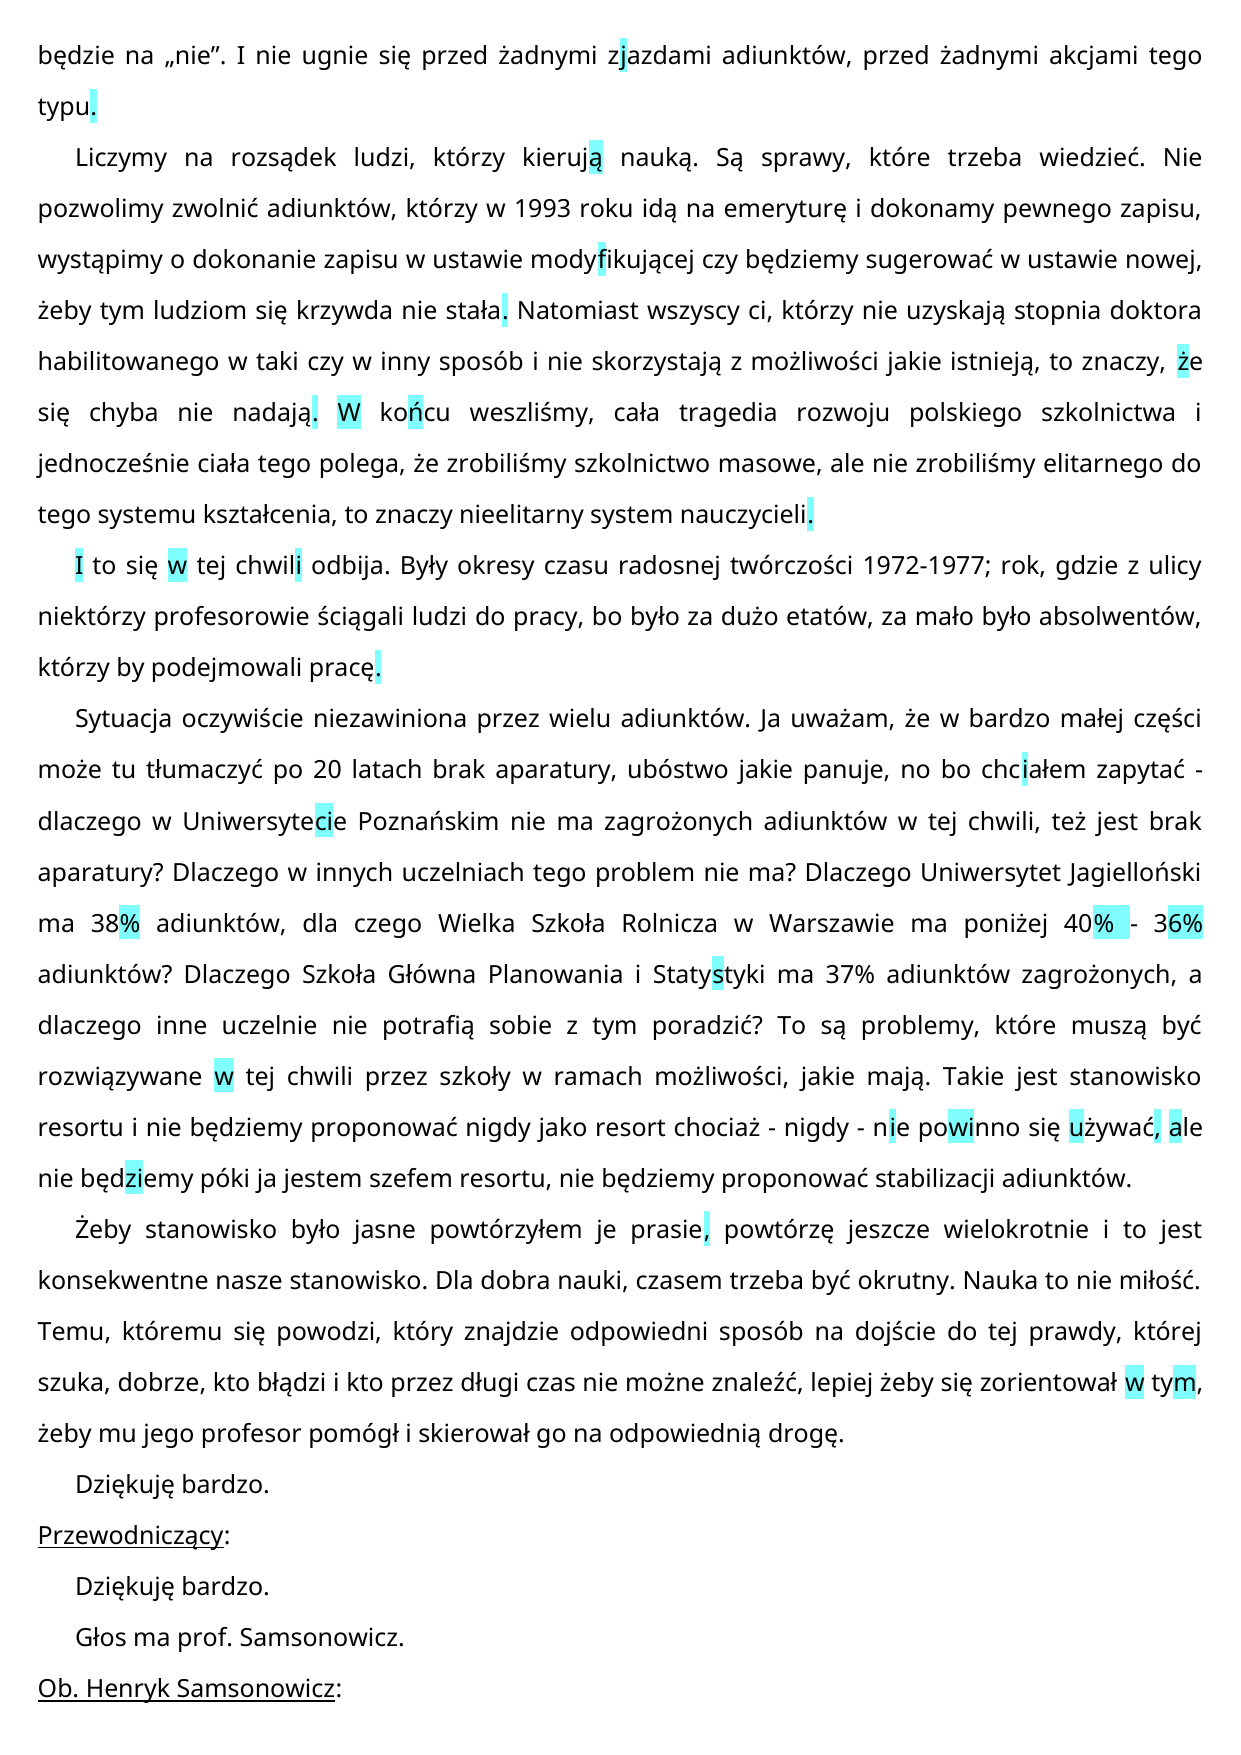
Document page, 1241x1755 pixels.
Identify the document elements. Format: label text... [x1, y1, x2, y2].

text Liczymy na rozsądek ludzi, którzy kierują nauką. Są sprawy, które trzeba wiedzieć. Nie pozwolimy zwolnić adiunktów, którzy w 1993 roku idą na emeryturę i dokonamy pewnego zapisu, wystąpimy o dokonanie zapisu w ustawie modyfikującej czy będziemy sugerować w ustawie nowej, żeby tym ludziom się krzywda nie stała. Natomiast wszyscy ci, którzy nie uzyskają stopnia doktora habilitowanego w taki czy w inny sposób i nie skorzystają z możliwości jakie istnieją, to znaczy, że się chyba nie nadają. W końcu weszliśmy, cała tragedia rozwoju polskiego szkolnictwa i jednocześnie ciała tego polega, że zrobiliśmy szkolnictwo masowe, ale nie zrobiliśmy elitarnego do tego systemu kształcenia, to znaczy nieelitarny system nauczycieli. [37, 139, 1203, 531]
text Sytuacja oczywiście niezawiniona przez wielu adiunktów. Ja uważam, że w bardzo małej części może tu tłumaczyć po 20 latach brak aparatury, ubóstwo jakie panuje, no bo chciałem zapytać - dlaczego w Uniwersytecie Poznańskim nie ma zagrożonych adiunktów w tej chwili, też jest brak aparatury? Dlaczego w innych uczelniach tego problem nie ma? Dlaczego Uniwersytet Jagielloński ma 38% adiunktów, dla czego Wielka Szkoła Rolnicza w Warszawie ma poniżej 40% - 36% adiunktów? Dlaczego Szkoła Główna Planowania i Statystyki ma 37% adiunktów zagrożonych, a dlaczego inne uczelnie nie potrafią sobie z tym poradzić? To są problemy, które muszą być rozwiązywane w tej chwili przez szkoły w ramach możliwości, jakie mają. Takie jest stanowisko resortu i nie będziemy proponować nigdy jako resort chociaż - nigdy - nie powinno się używać, ale nie będziemy póki ja jestem szefem resortu, nie będziemy proponować stabilizacji adiunktów. [37, 701, 1203, 1194]
text I to się w tej chwili odbija. Były okresy czasu radosnej twórczości 1972-1977; rok, gdzie z ulicy niektórzy profesorowie ściągali ludzi do pracy, bo było za dużo etatów, za mało było absolwentów, którzy by podejmowali pracę. [37, 548, 1203, 684]
text Dziękuję bardzo. [37, 1467, 1203, 1501]
text będzie na „nie”. I nie ugnie się przed żadnymi zjazdami adiunktów, przed żadnymi akcjami tego typu. [37, 37, 1203, 123]
text Głos ma prof. Samsonowicz. [37, 1620, 1203, 1654]
text Ob. Henryk Samsonowicz: [37, 1671, 1203, 1705]
text Przewodniczący: [37, 1518, 1203, 1552]
text Żeby stanowisko było jasne powtórzyłem je prasie, powtórzę jeszcze wielokrotnie i to jest konsekwentne nasze stanowisko. Dla dobra nauki, czasem trzeba być okrutny. Nauka to nie miłość. Temu, któremu się powodzi, który znajdzie odpowiedni sposób na dojście do tej prawdy, której szuka, dobrze, kto błądzi i kto przez długi czas nie możne znaleźć, lepiej żeby się zorientował w tym, żeby mu jego profesor pomógł i skierował go na odpowiednią drogę. [37, 1211, 1203, 1450]
text Dziękuję bardzo. [37, 1569, 1203, 1603]
